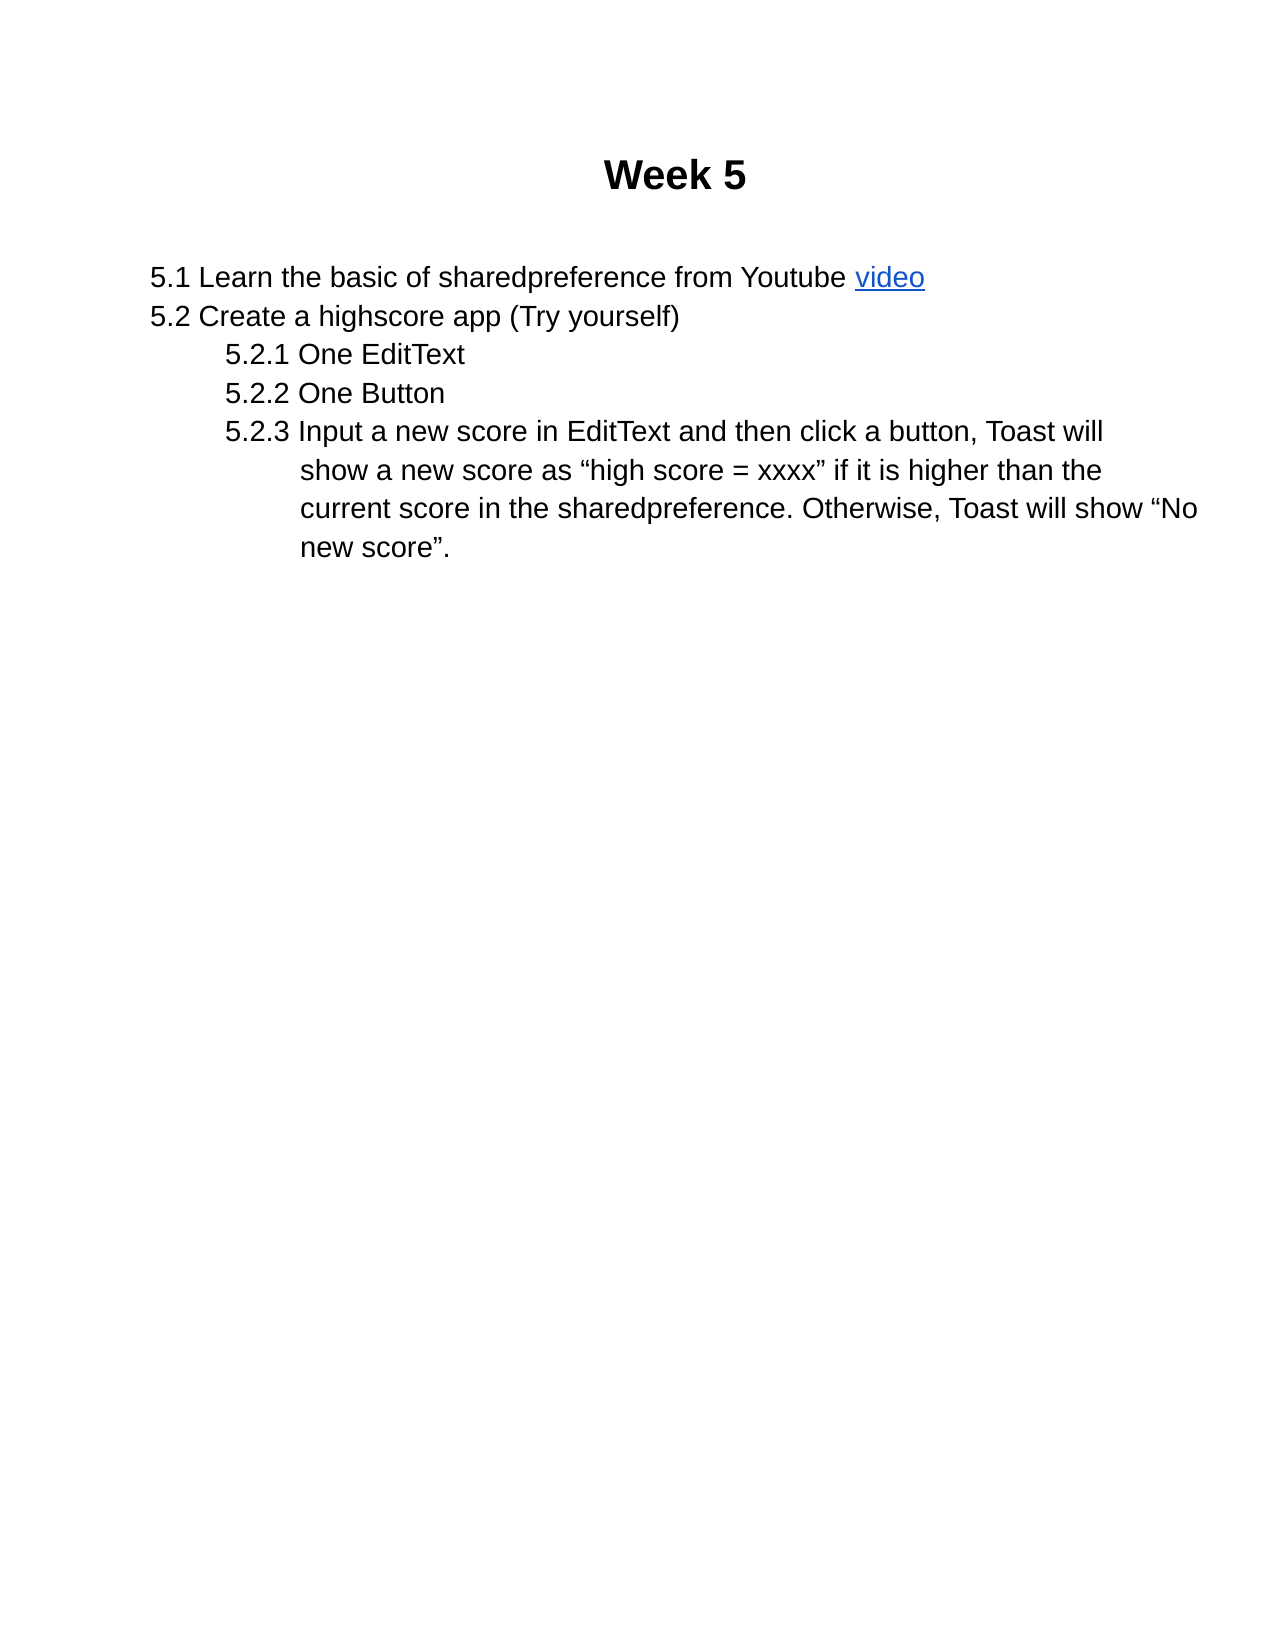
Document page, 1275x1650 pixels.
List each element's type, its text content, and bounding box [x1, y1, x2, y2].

text 5.2.1 One EditText [150, 337, 1200, 371]
text 5.2.3 Input a new score in EditText and then click a button, Toast will [225, 414, 1200, 448]
text 5.2 Create a highscore app (Try yourself) [150, 299, 1200, 332]
text 5.2.2 One Button [150, 376, 1200, 409]
text Week 5 [150, 150, 1200, 198]
text show a new score as “high score = xxxx” if it is higher than the current score in the sharedpreference. Otherwise, Toast will show “No new score”. [300, 453, 1200, 563]
text 5.1 Learn the basic of sharedpreference from Youtube video [150, 260, 1200, 294]
